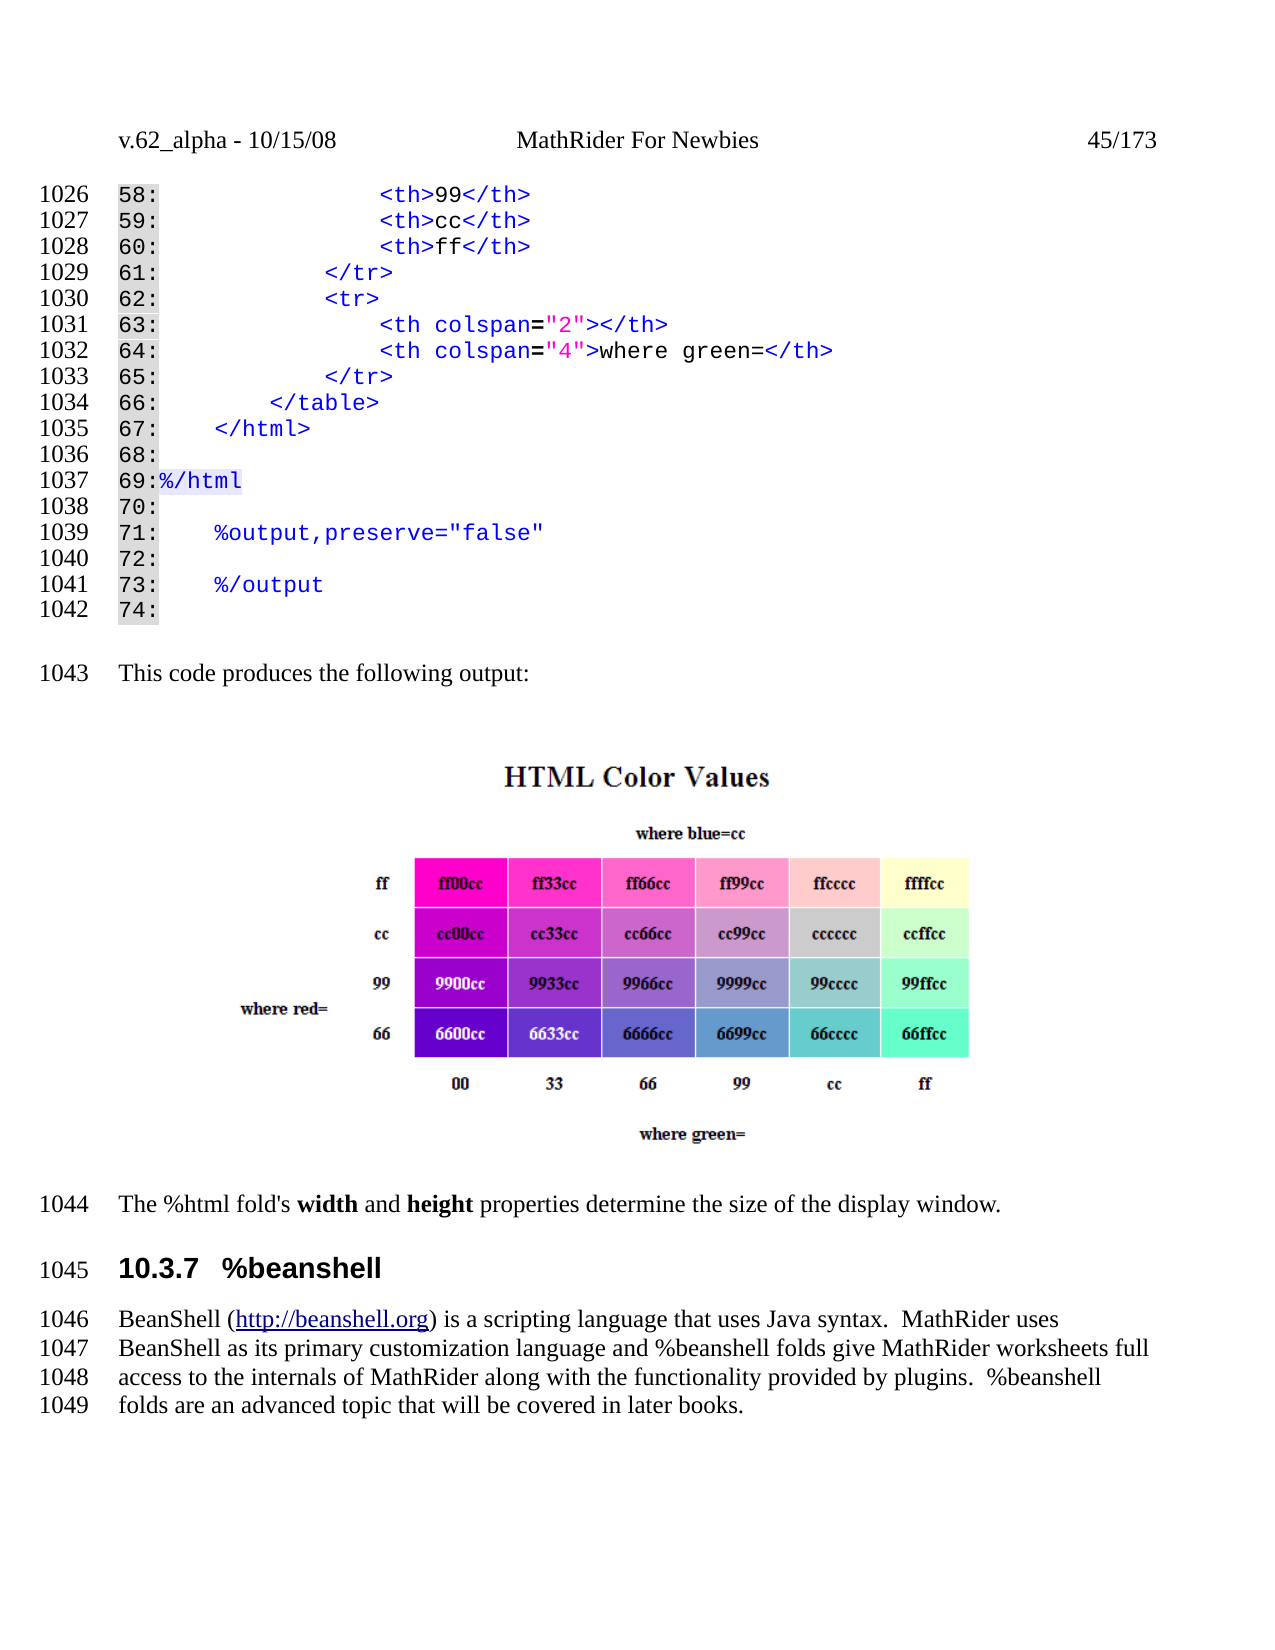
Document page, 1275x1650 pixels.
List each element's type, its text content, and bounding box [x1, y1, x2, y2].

text 63: <th colspan="2"></th> [118, 313, 1157, 339]
text 59: <th>cc</th> [118, 210, 1157, 236]
text 69:%/html [118, 469, 1157, 495]
subtitle %beanshell [118, 1251, 1157, 1284]
text 64: <th colspan="4">where green=</th> [118, 339, 1157, 365]
text This code produces the following output: [118, 658, 1157, 687]
text 61: </tr> [118, 262, 1157, 288]
picture [216, 738, 1059, 1190]
text The %html fold's width and height properties determine the size of the display window. [118, 1190, 1157, 1218]
text 70: [118, 495, 1157, 521]
text 58: <th>99</th> [118, 184, 1157, 210]
text 71: %output,preserve="false" [118, 521, 1157, 547]
text 65: </tr> [118, 365, 1157, 391]
text 66: </table> [118, 391, 1157, 417]
text 60: <th>ff</th> [118, 236, 1157, 262]
text 72: [118, 547, 1157, 573]
text 68: [118, 443, 1157, 469]
text 62: <tr> [118, 288, 1157, 313]
text 67: </html> [118, 417, 1157, 443]
text 74: [118, 599, 1157, 625]
text 73: %/output [118, 573, 1157, 599]
text BeanShell (http://beanshell.org) is a scripting language that uses Java syntax. MathRider uses BeanShell as its primary customization language and %beanshell folds give MathRider worksheets full access to the internals of MathRider along with the functionality provided by plugins. %beanshell folds are an advanced topic that will be covered in later books. [118, 1304, 1157, 1419]
